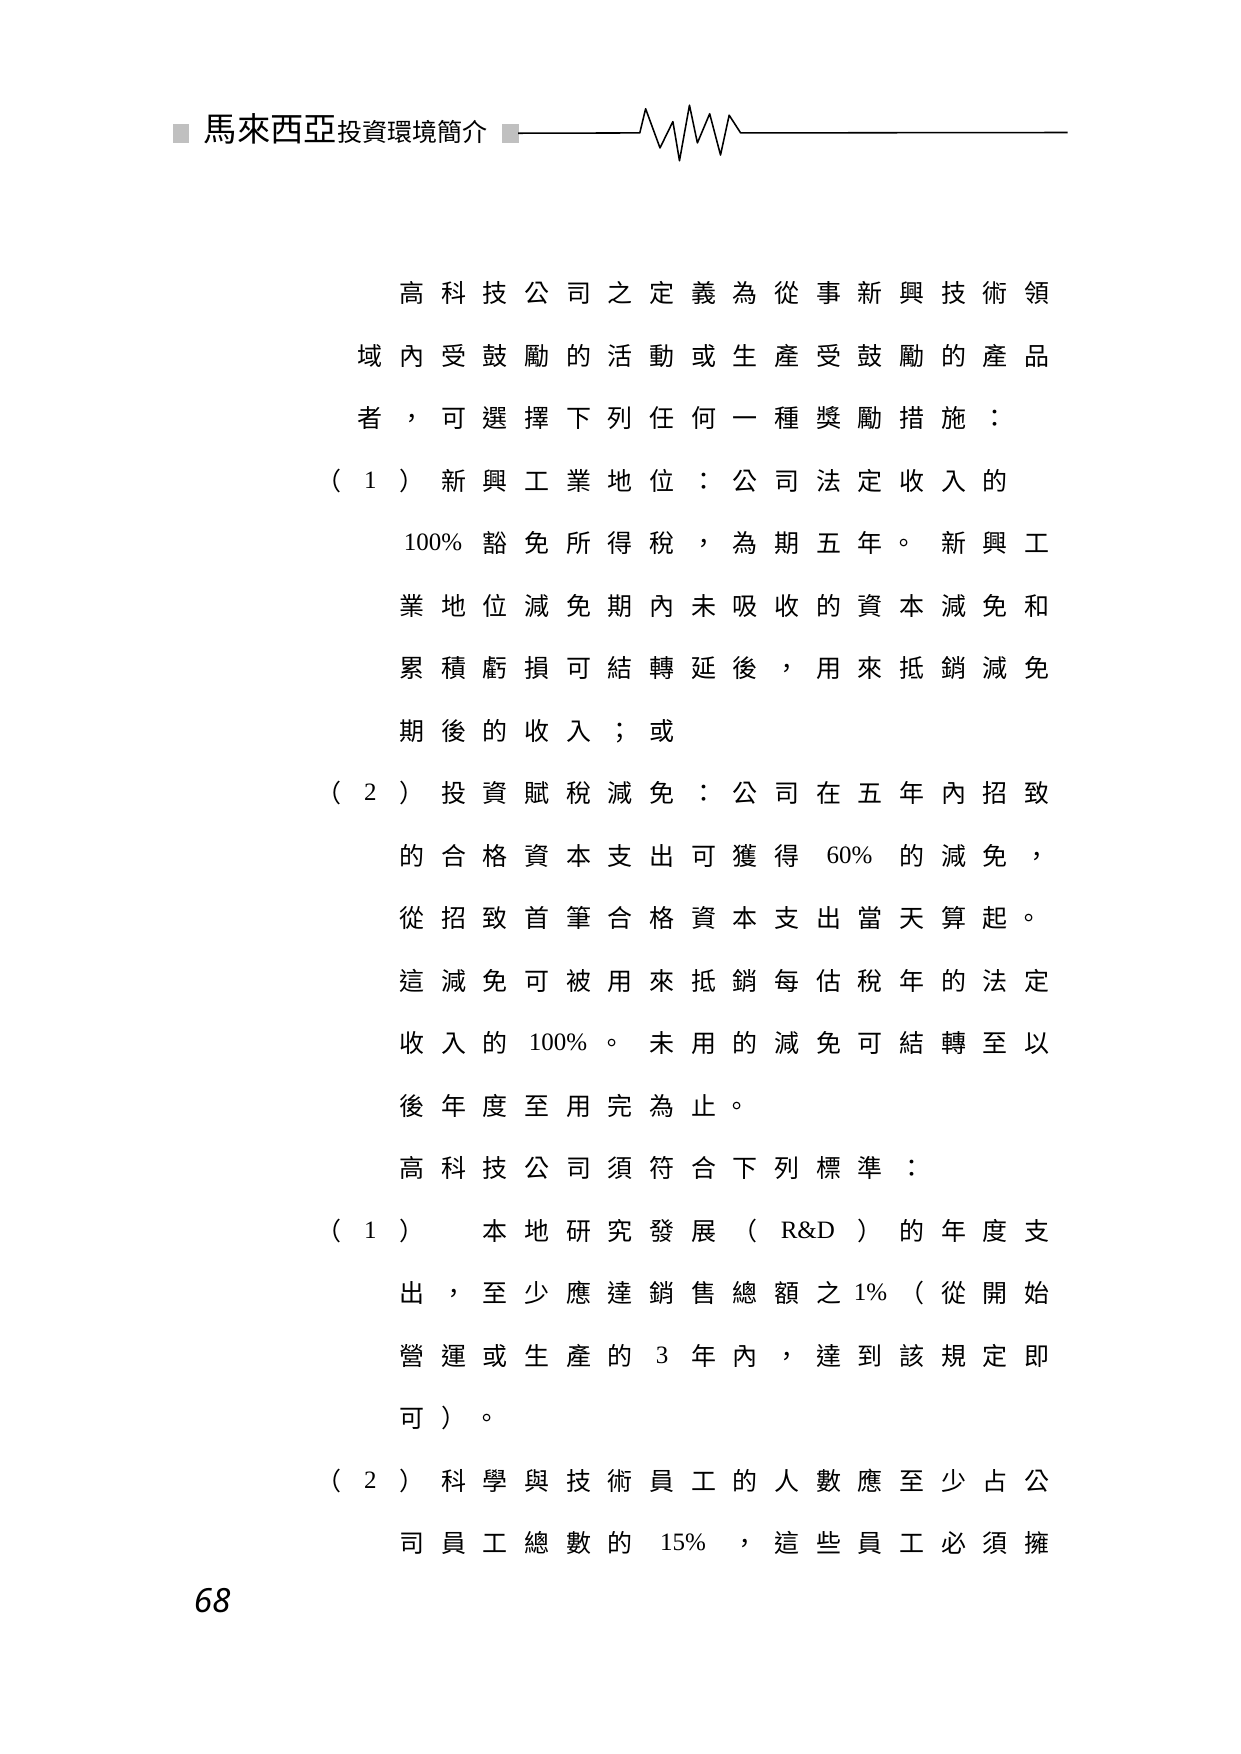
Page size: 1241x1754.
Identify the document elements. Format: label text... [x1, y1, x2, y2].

text 高科技公司須符合下列標準： [330, 1125, 1058, 1188]
text （1）新興工業地位：公司法定收入的100%豁免所得稅，為期五年。新興工業地位減免期內未吸收的資本減免和累積虧損可結轉延後，用來抵銷減免期後的收入；或 [306, 438, 1058, 750]
text （1） 本地研究發展（R&D）的年度支出，至少應達銷售總額之1%（從開始營運或生產的3年內，達到該規定即可）。 [306, 1188, 1058, 1438]
text （2）科學與技術員工的人數應至少占公司員工總數的15%，這些員工必須擁 [306, 1438, 1058, 1563]
text 高科技公司之定義為從事新興技術領域內受鼓勵的活動或生產受鼓勵的產品者，可選擇下列任何一種獎勵措施： [330, 250, 1058, 438]
text （2）投資賦稅減免：公司在五年內招致的合格資本支出可獲得60%的減免，從招致首筆合格資本支出當天算起。這減免可被用來抵銷每估稅年的法定收入的100%。未用的減免可結轉至以後年度至用完為止。 [306, 750, 1058, 1125]
